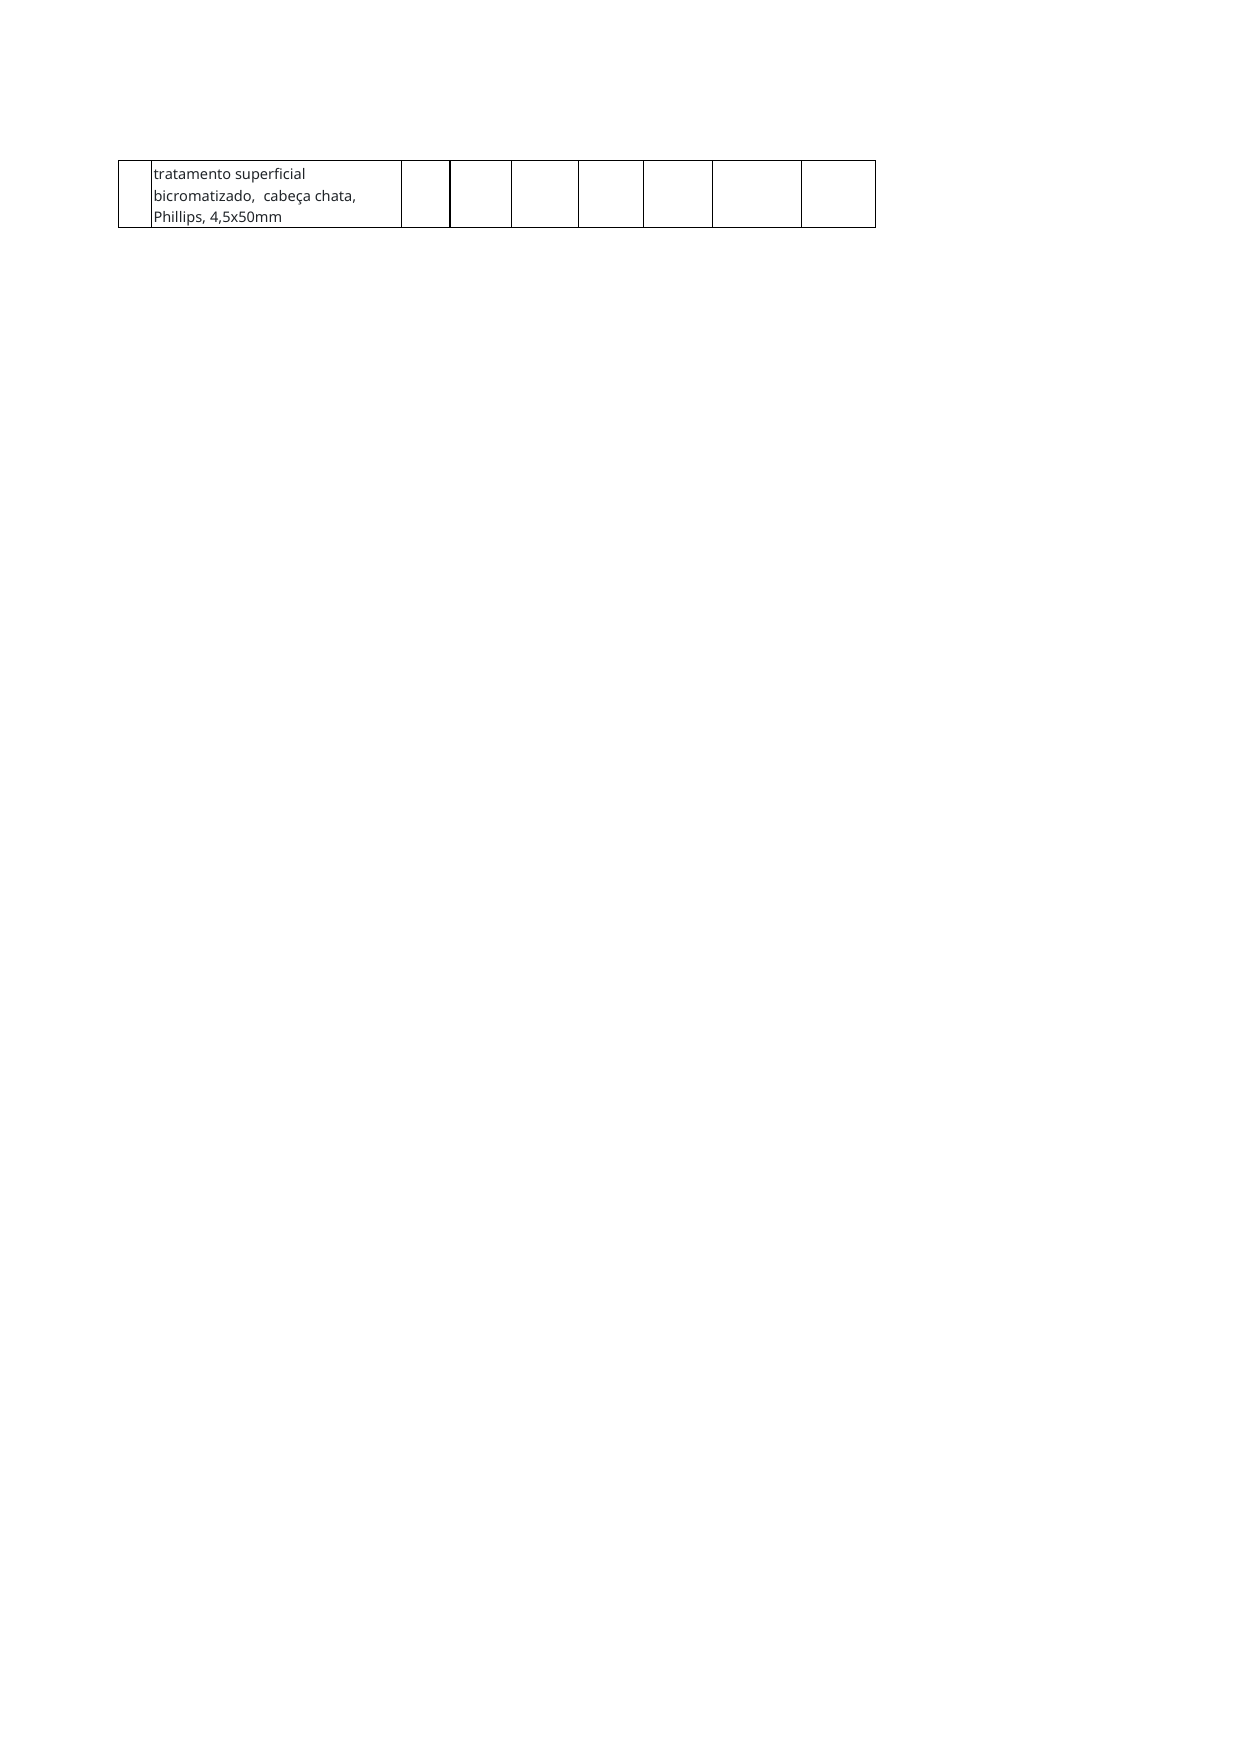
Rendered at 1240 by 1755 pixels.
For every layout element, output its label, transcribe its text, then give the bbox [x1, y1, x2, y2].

table_cell [644, 161, 712, 227]
table_cell - [802, 161, 875, 227]
table_cell [119, 161, 151, 227]
table_cell [402, 161, 449, 227]
table_cell tratamento superficial bicromatizado, cabeça chata, Phillips, 4,5x50mm [152, 161, 401, 227]
table_cell [713, 161, 801, 227]
table_cell [512, 161, 578, 227]
table_cell [451, 161, 511, 227]
table_cell [579, 161, 643, 227]
